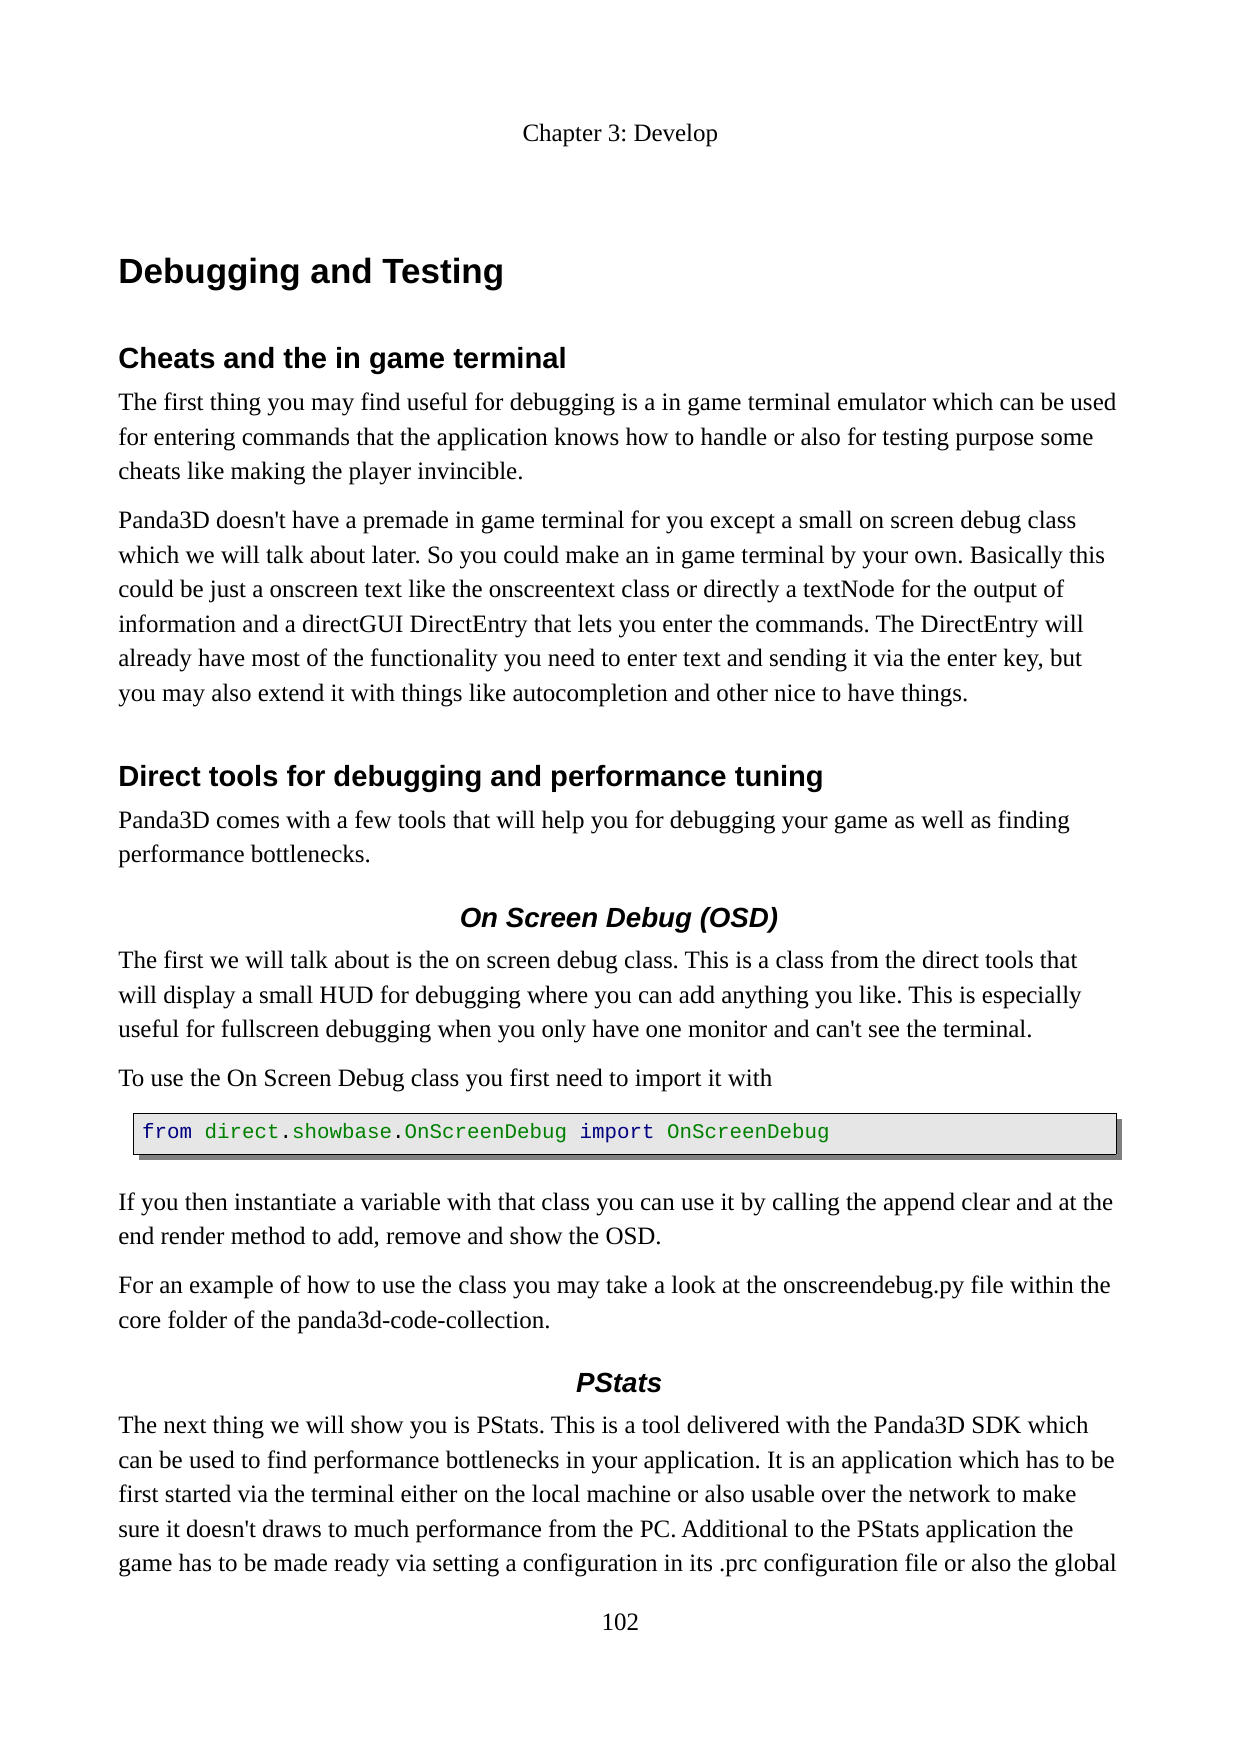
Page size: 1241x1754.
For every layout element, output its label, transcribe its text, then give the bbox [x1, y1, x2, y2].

text The first thing you may find useful for debugging is a in game terminal emulator which can be used for entering commands that the application knows how to handle or also for testing purpose some cheats like making the player invincible. [118, 387, 1122, 485]
subtitle Debugging and Testing [118, 250, 1122, 290]
text For an example of how to use the class you may take a look at the onscreendebug.py file within the core folder of the panda3d-code-collection. [118, 1270, 1122, 1333]
text To use the On Screen Debug class you first need to import it with [118, 1063, 1122, 1092]
text Panda3D comes with a few tools that will help you for debugging your game as well as finding performance bottlenecks. [118, 805, 1122, 868]
text The first we will talk about is the on screen debug class. This is a class from the direct tools that will display a small HUD for debugging where you can add anything you like. This is especially useful for fullscreen debugging when you only have one monitor and can't see the terminal. [118, 946, 1122, 1043]
text Panda3D doesn't have a premade in game terminal for you except a small on screen debug class which we will talk about later. So you could make an in game terminal by your own. Basically this could be just a onscreen text like the onscreentext class or directly a textNode for the output of information and a directGUI DirectEntry that lets you enter the commands. The DirectEntry will already have most of the functionality you need to enter text and sending it via the enter key, but you may also extend it with things like autocompletion and other nice to have things. [118, 505, 1122, 706]
text If you then instantiate a variable with that class you can use it by calling the append clear and at the end render method to add, remove and show the OSD. [118, 1187, 1122, 1250]
subtitle PStats [118, 1366, 1122, 1398]
subtitle Cheats and the in game terminal [118, 341, 1122, 375]
text from direct.showbase.OnScreenDebug import OnScreenDebug [134, 1114, 1116, 1154]
subtitle Direct tools for debugging and performance tuning [118, 759, 1122, 793]
text The next thing we will show you is PStats. This is a tool delivered with the Panda3D SDK which can be used to find performance bottlenecks in your application. It is an application which has to be first started via the terminal either on the local machine or also usable over the network to make sure it doesn't draws to much performance from the PC. Additional to the PStats application the game has to be made ready via setting a configuration in its .prc configuration file or also the global [118, 1411, 1122, 1577]
subtitle On Screen Debug (OSD) [118, 901, 1122, 933]
